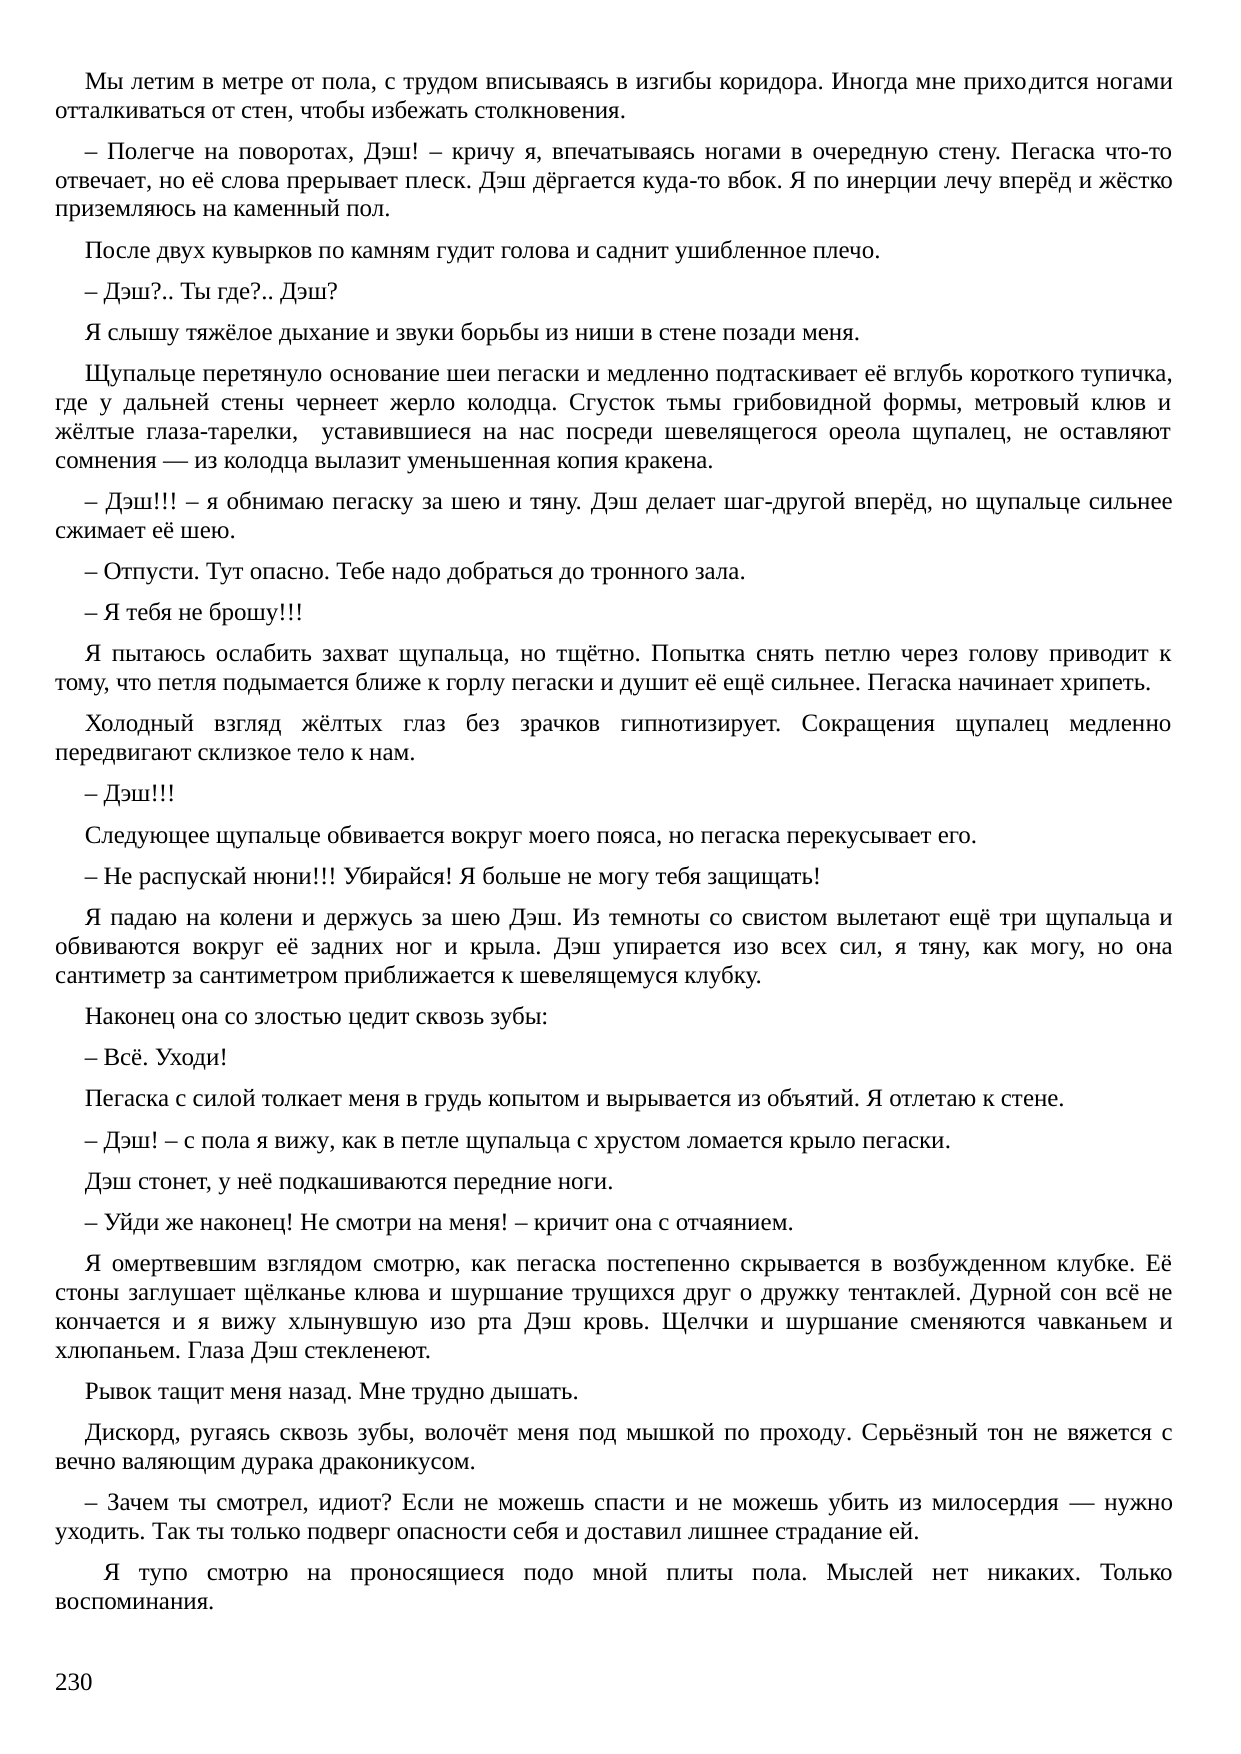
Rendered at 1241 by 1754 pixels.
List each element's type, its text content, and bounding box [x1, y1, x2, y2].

text Я пытаюсь ослабить захват щупальца, но тщётно. Попытка снять петлю через голову приводит к тому, что петля подымается ближе к горлу пегаски и душит её ещё сильнее. Пегаска начинает хрипеть. [55, 638, 1173, 696]
text – Зачем ты смотрел, идиот? Если не можешь спасти и не можешь убить из милосердия — нужно уходить. Так ты только подверг опасности себя и доставил лишнее страдание ей. [55, 1487, 1173, 1545]
text – Всё. Уходи! [55, 1042, 1173, 1071]
text Рывок тащит меня назад. Мне трудно дышать. [55, 1376, 1173, 1405]
text Я омертвевшим взглядом смотрю, как пегаска постепенно скрывается в возбужденном клубке. Её стоны заглушает щёлканье клюва и шуршание трущихся друг о дружку тентаклей. Дурной сон всё не кончается и я вижу хлынувшую изо рта Дэш кровь. Щелчки и шуршание сменяются чавканьем и хлюпаньем. Глаза Дэш стекленеют. [55, 1248, 1173, 1363]
text Дискорд, ругаясь сквозь зубы, волочёт меня под мышкой по проходу. Серьёзный тон не вяжется с вечно валяющим дурака драконикусом. [55, 1417, 1173, 1475]
text – Дэш! – с пола я вижу, как в петле щупальца с хрустом ломается крыло пегаски. [55, 1125, 1173, 1153]
text – Я тебя не брошу!!! [55, 597, 1173, 626]
text – Не распускай нюни!!! Убирайся! Я больше не могу тебя защищать! [55, 861, 1173, 890]
text Следующее щупальце обвивается вокруг моего пояса, но пегаска перекусывает его. [55, 820, 1173, 848]
text Наконец она со злостью цедит сквозь зубы: [55, 1001, 1173, 1030]
text Дэш стонет, у неё подкашиваются передние ноги. [55, 1166, 1173, 1195]
text – Отпусти. Тут опасно. Тебе надо добраться до тронного зала. [55, 556, 1173, 585]
text После двух кувырков по камням гудит голова и саднит ушибленное плечо. [55, 235, 1173, 263]
text Я тупо смотрю на проносящиеся подо мной плиты пола. Мыслей нет никаких. Только воспоминания. [55, 1557, 1173, 1615]
text Мы летим в метре от пола, с трудом вписываясь в изгибы коридора. Иногда мне приходится ногами отталкиваться от стен, чтобы избежать столкновения. [55, 66, 1173, 123]
text Я падаю на колени и держусь за шею Дэш. Из темноты со свистом вылетают ещё три щупальца и обвиваются вокруг её задних ног и крыла. Дэш упирается изо всех сил, я тяну, как могу, но она сантиметр за сантиметром приближается к шевелящемуся клубку. [55, 902, 1173, 988]
text Пегаска с силой толкает меня в грудь копытом и вырывается из объятий. Я отлетаю к стене. [55, 1083, 1173, 1112]
text – Полегче на поворотах, Дэш! – кричу я, впечатываясь ногами в очередную стену. Пегаска что-то отвечает, но её слова прерывает плеск. Дэш дёргается куда-то вбок. Я по инерции лечу вперёд и жёстко приземляюсь на каменный пол. [55, 136, 1173, 222]
text – Дэш?.. Ты где?.. Дэш? [55, 276, 1173, 305]
text – Дэш!!! [55, 778, 1173, 807]
text – Дэш!!! – я обнимаю пегаску за шею и тяну. Дэш делает шаг-другой вперёд, но щупальце сильнее сжимает её шею. [55, 486, 1173, 543]
text Холодный взгляд жёлтых глаз без зрачков гипнотизирует. Сокращения щупалец медленно передвигают склизкое тело к нам. [55, 708, 1173, 766]
text Я слышу тяжёлое дыхание и звуки борьбы из ниши в стене позади меня. [55, 317, 1173, 346]
text – Уйди же наконец! Не смотри на меня! – кричит она с отчаянием. [55, 1207, 1173, 1236]
text Щупальце перетянуло основание шеи пегаски и медленно подтаскивает её вглубь короткого тупичка, где у дальней стены чернеет жерло колодца. Сгусток тьмы грибовидной формы, метровый клюв и жёлтые глаза-тарелки, уставившиеся на нас посреди шевелящегося ореола щупалец, не оставляют сомнения — из колодца вылазит уменьшенная копия кракена. [55, 358, 1173, 473]
